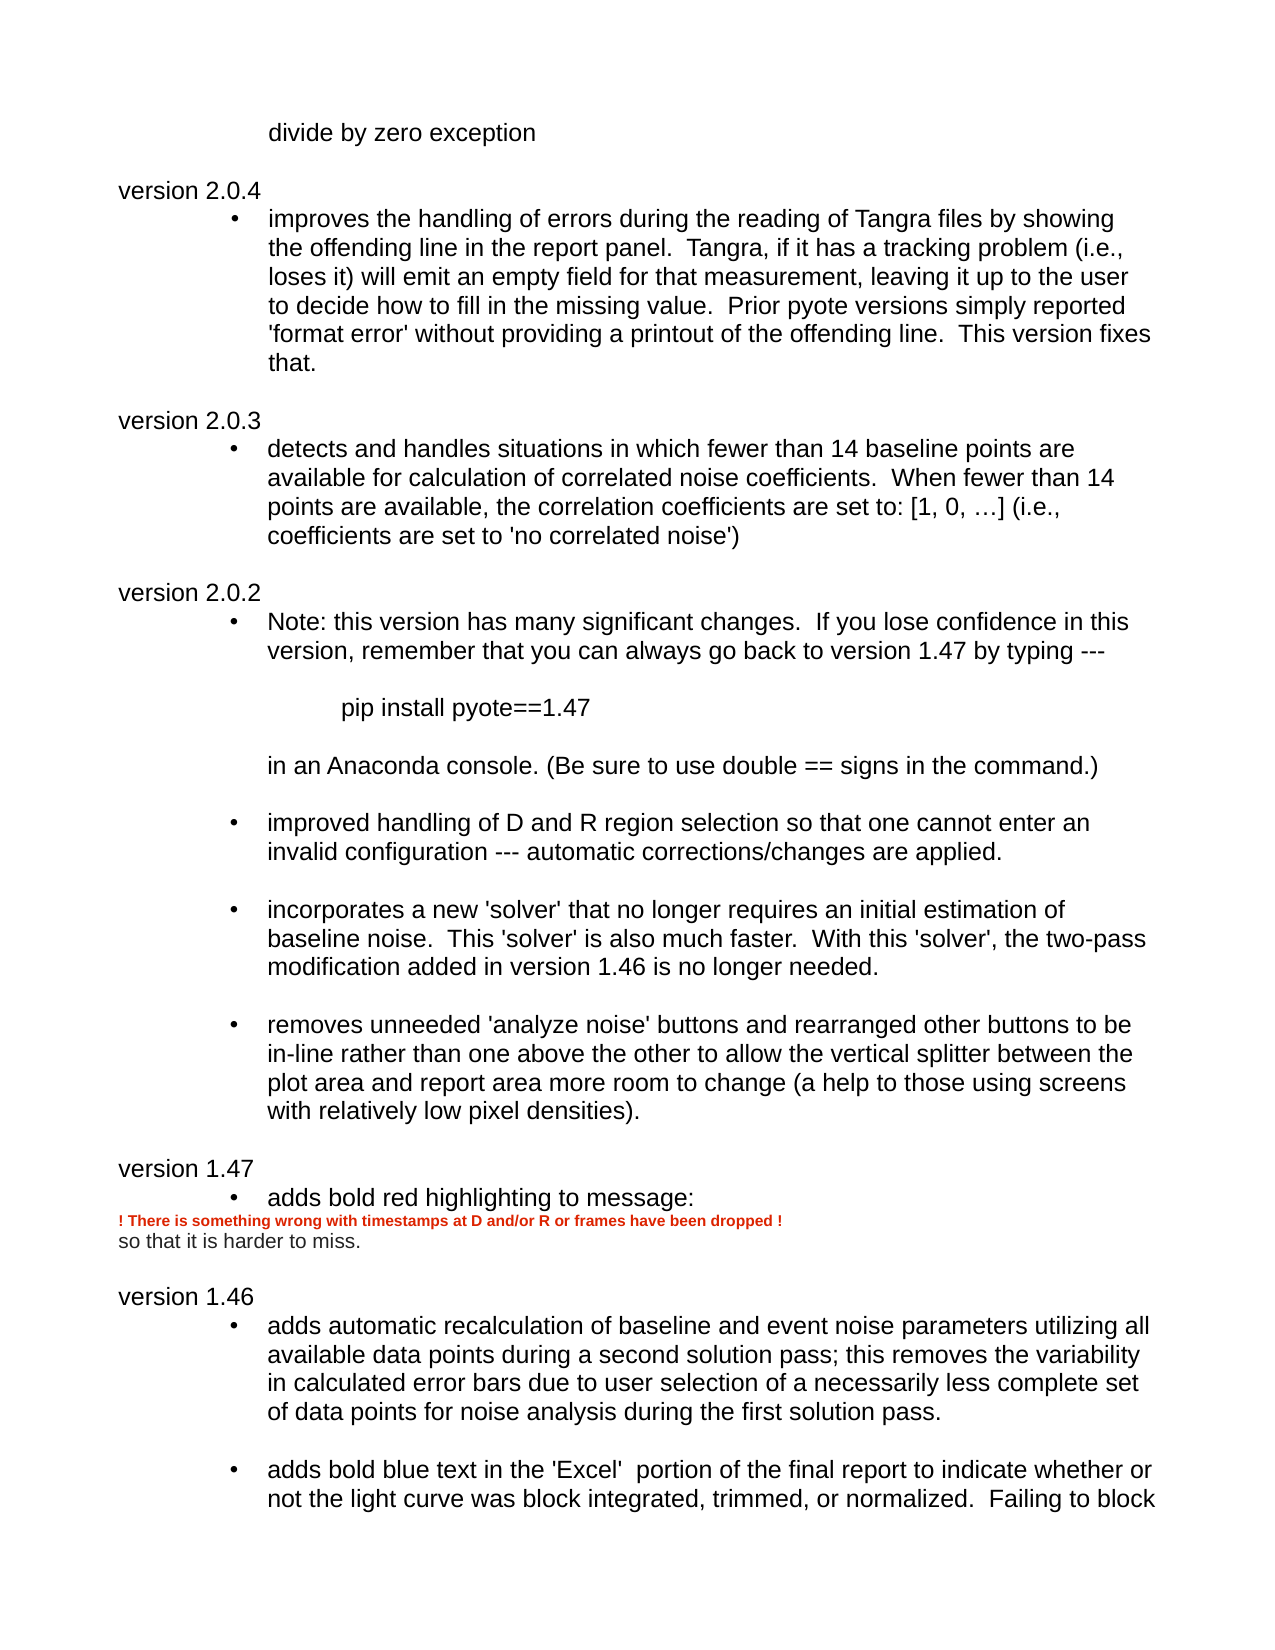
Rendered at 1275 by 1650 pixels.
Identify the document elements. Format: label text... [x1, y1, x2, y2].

list improved handling of D and R region selection so that one cannot enter an invalid configuration --- automatic corrections/changes are applied. [229, 808, 1157, 895]
list adds bold blue text in the 'Excel' portion of the final report to indicate whether or not the light curve was block integrated, trimmed, or normalized. Failing to block [229, 1455, 1157, 1512]
list removes unneeded 'analyze noise' buttons and rearranged other buttons to be in-line rather than one above the other to allow the vertical splitter between the plot area and report area more room to change (a help to those using screens with relatively low pixel densities). [229, 1010, 1157, 1125]
list detects and handles situations in which fewer than 14 baseline points are available for calculation of correlated noise coefficients. When fewer than 14 points are available, the correlation coefficients are set to: [1, 0, …] (i.e., coefficients are set to 'no correlated noise') [229, 434, 1157, 549]
list adds bold red highlighting to message: [229, 1182, 1157, 1211]
list divide by zero exception [231, 118, 1157, 176]
list Note: this version has many significant changes. If you lose confidence in this version, remember that you can always go back to version 1.47 by typing --- pip install pyote==1.47 in an Anaconda console. (Be sure to use double == signs in the command.) [229, 607, 1157, 808]
text version 2.0.4 [118, 176, 1157, 204]
list incorporates a new 'solver' that no longer requires an initial estimation of baseline noise. This 'solver' is also much faster. With this 'solver', the two-pass modification added in version 1.46 is no longer needed. [229, 895, 1157, 1010]
text version 2.0.3 [118, 406, 1157, 434]
text version 2.0.2 [118, 578, 1157, 607]
text ! There is something wrong with timestamps at D and/or R or frames have been dropped ! so that it is harder to miss. [118, 1211, 1157, 1282]
list improves the handling of errors during the reading of Tangra files by showing the offending line in the report panel. Tangra, if it has a tracking problem (i.e., loses it) will emit an empty field for that measurement, leaving it up to the user to decide how to fill in the missing value. Prior pyote versions simply reported 'format error' without providing a printout of the offending line. This version fixes that. [231, 204, 1157, 377]
list adds automatic recalculation of baseline and event noise parameters utilizing all available data points during a second solution pass; this removes the variability in calculated error bars due to user selection of a necessarily less complete set of data points for noise analysis during the first solution pass. [229, 1311, 1157, 1455]
text version 1.47 [118, 1154, 1157, 1182]
text version 1.46 [118, 1282, 1157, 1311]
